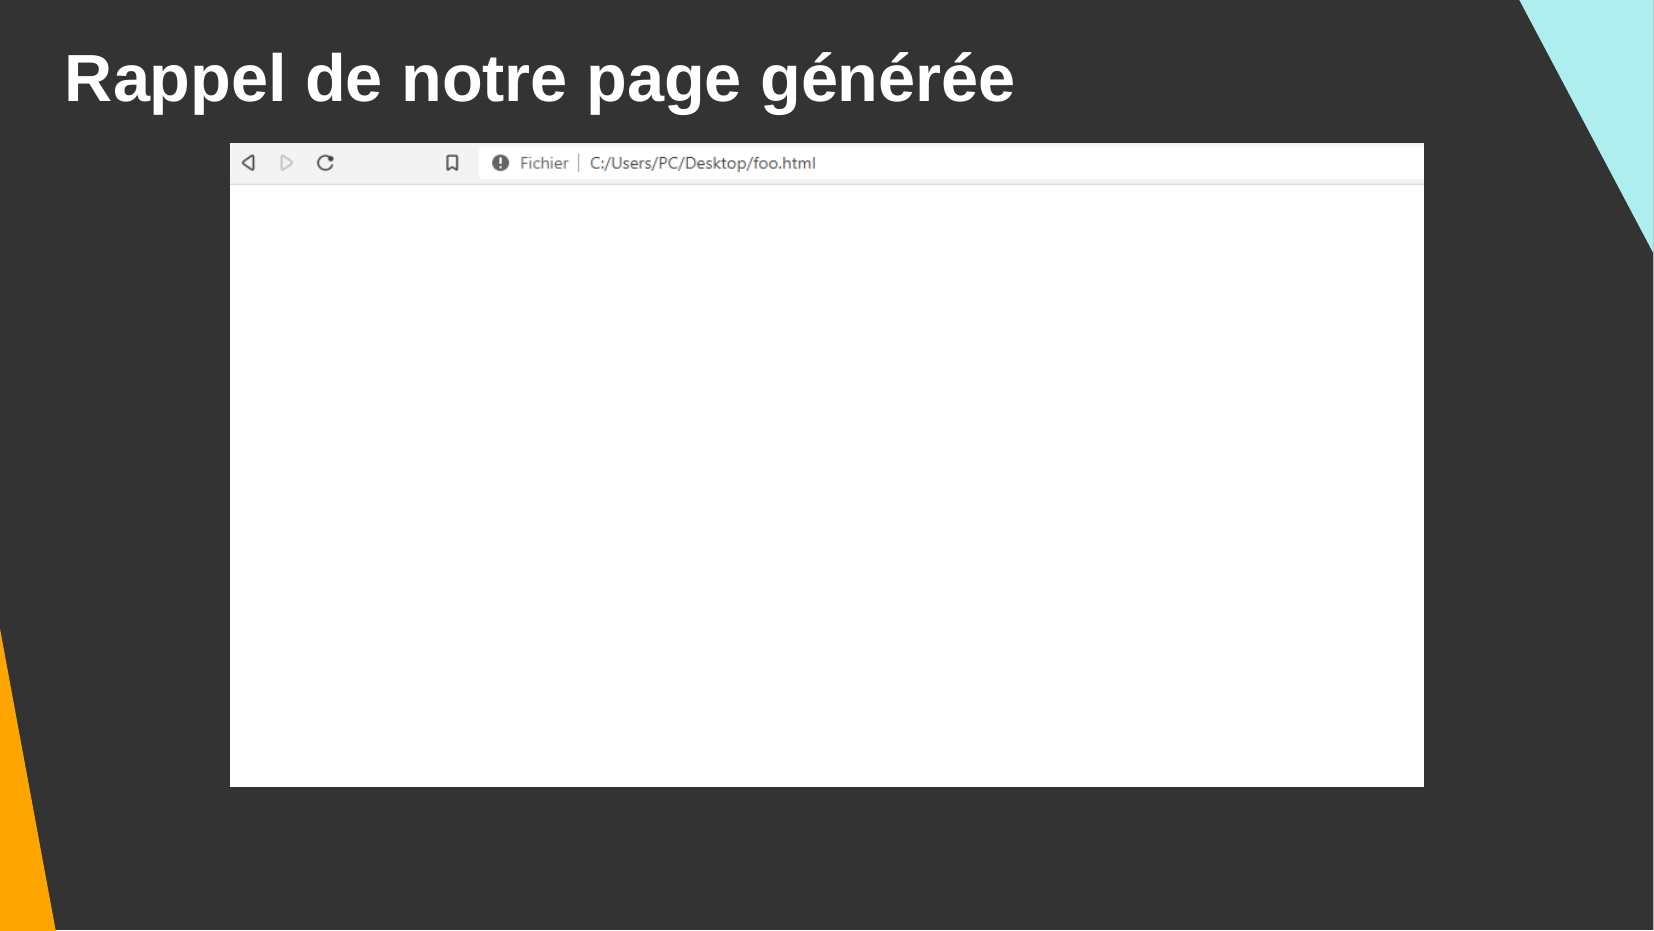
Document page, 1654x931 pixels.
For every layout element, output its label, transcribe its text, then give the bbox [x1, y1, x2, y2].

text_box [0, 628, 56, 931]
picture [230, 143, 1424, 787]
title Rappel de notre page générée [64, 40, 1553, 118]
text_box [1519, 0, 1654, 255]
